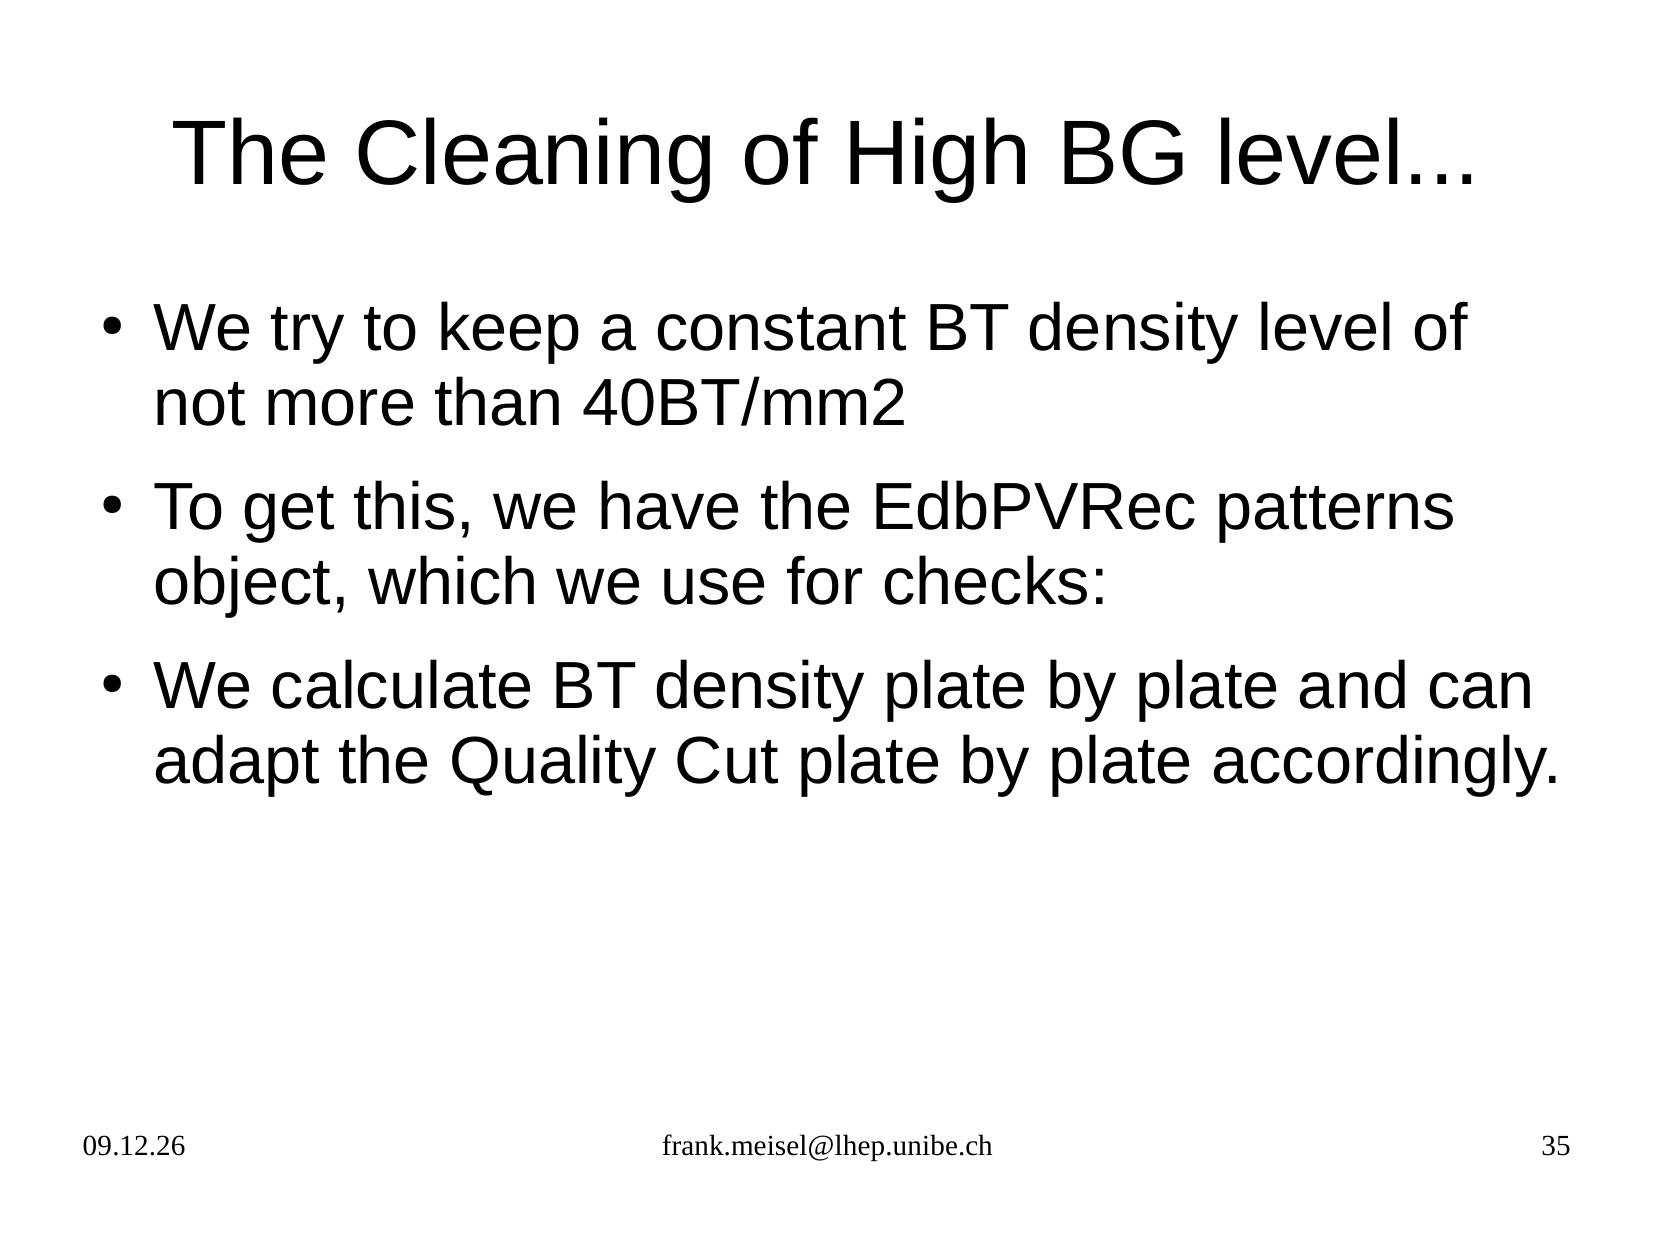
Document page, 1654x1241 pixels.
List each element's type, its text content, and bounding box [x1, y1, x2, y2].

list We try to keep a constant BT density level of not more than 40BT/mm2 To get this, we have the EdbPVRec patterns object, which we use for checks: We calculate BT density plate by plate and can adapt the Quality Cut plate by plate accordingly. [82, 290, 1571, 1109]
title The Cleaning of High BG level... [82, 49, 1571, 257]
